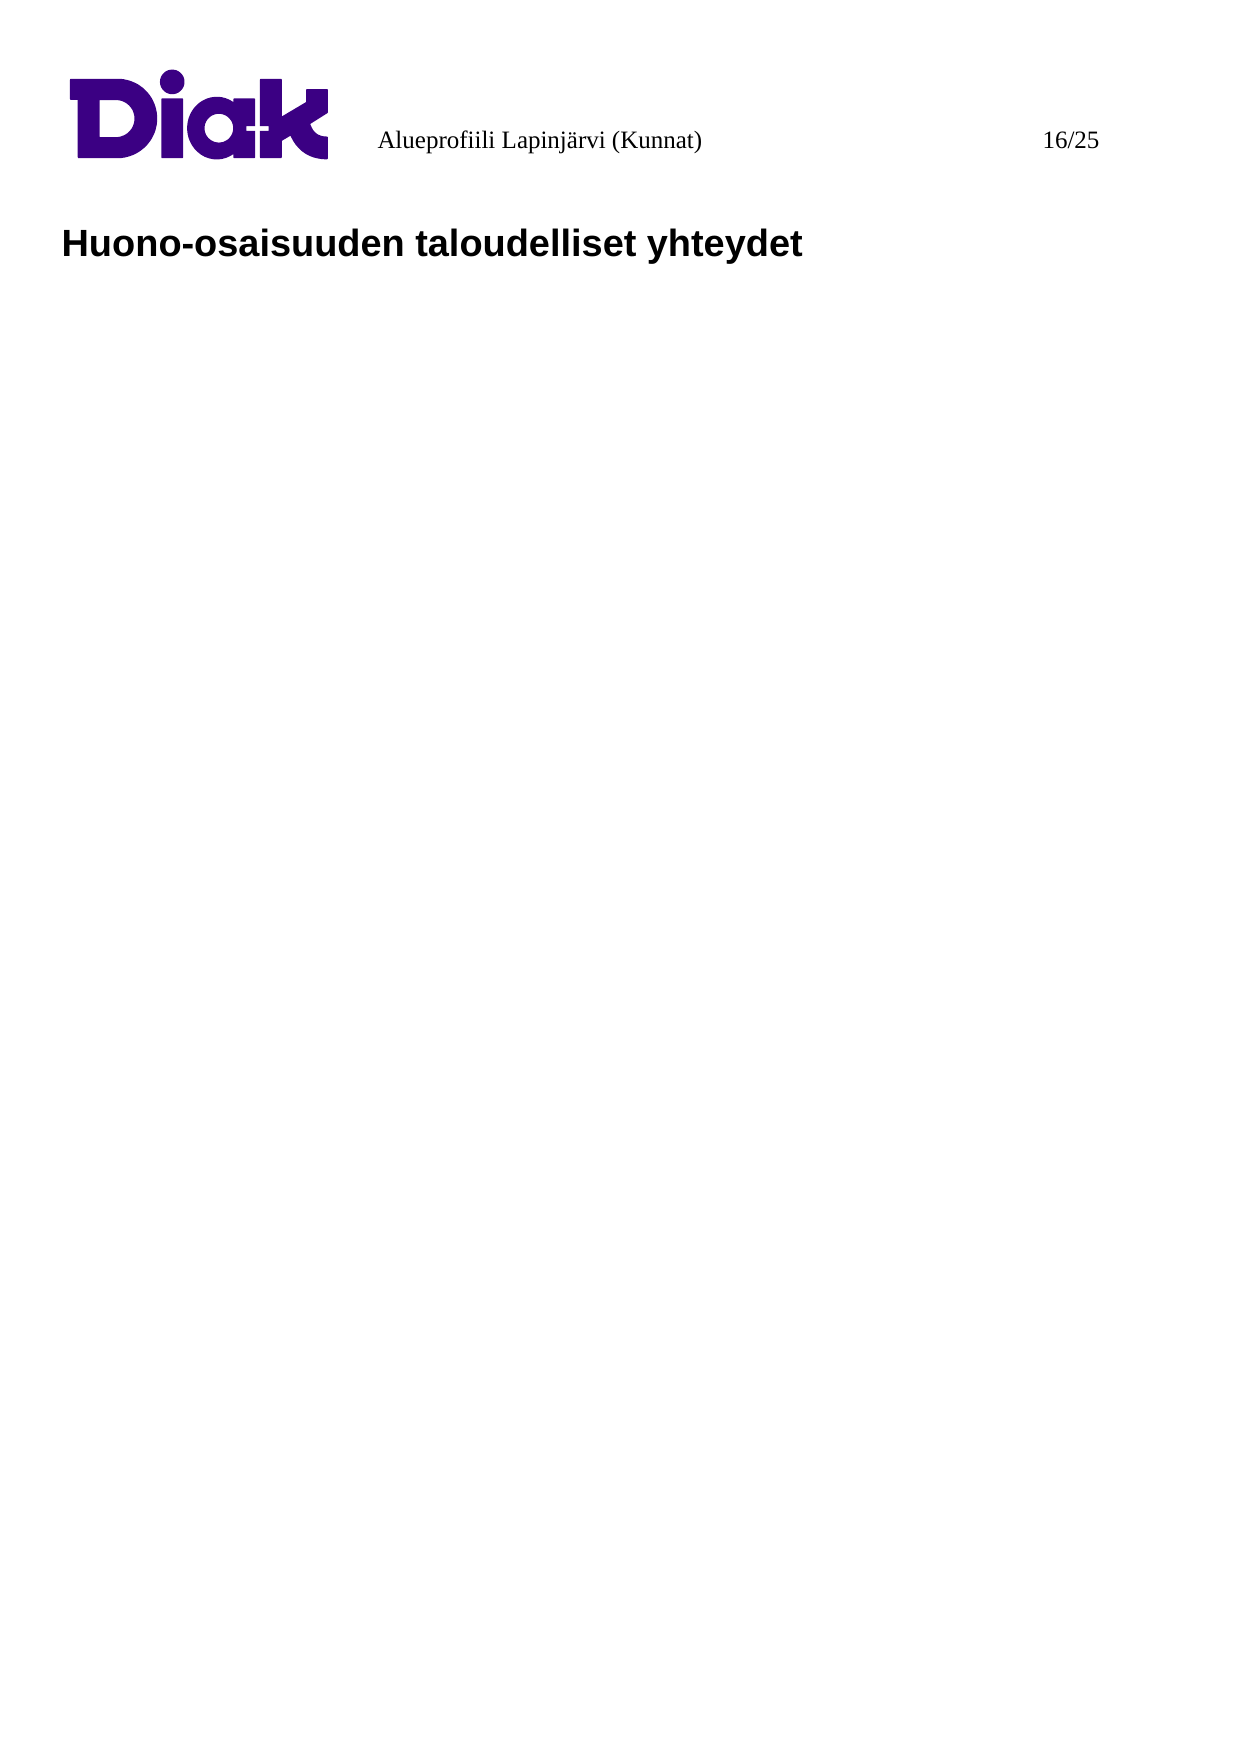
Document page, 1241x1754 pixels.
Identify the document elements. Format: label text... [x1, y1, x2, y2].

subtitle Huono-osaisuuden taloudelliset yhteydet [61, 221, 1179, 265]
